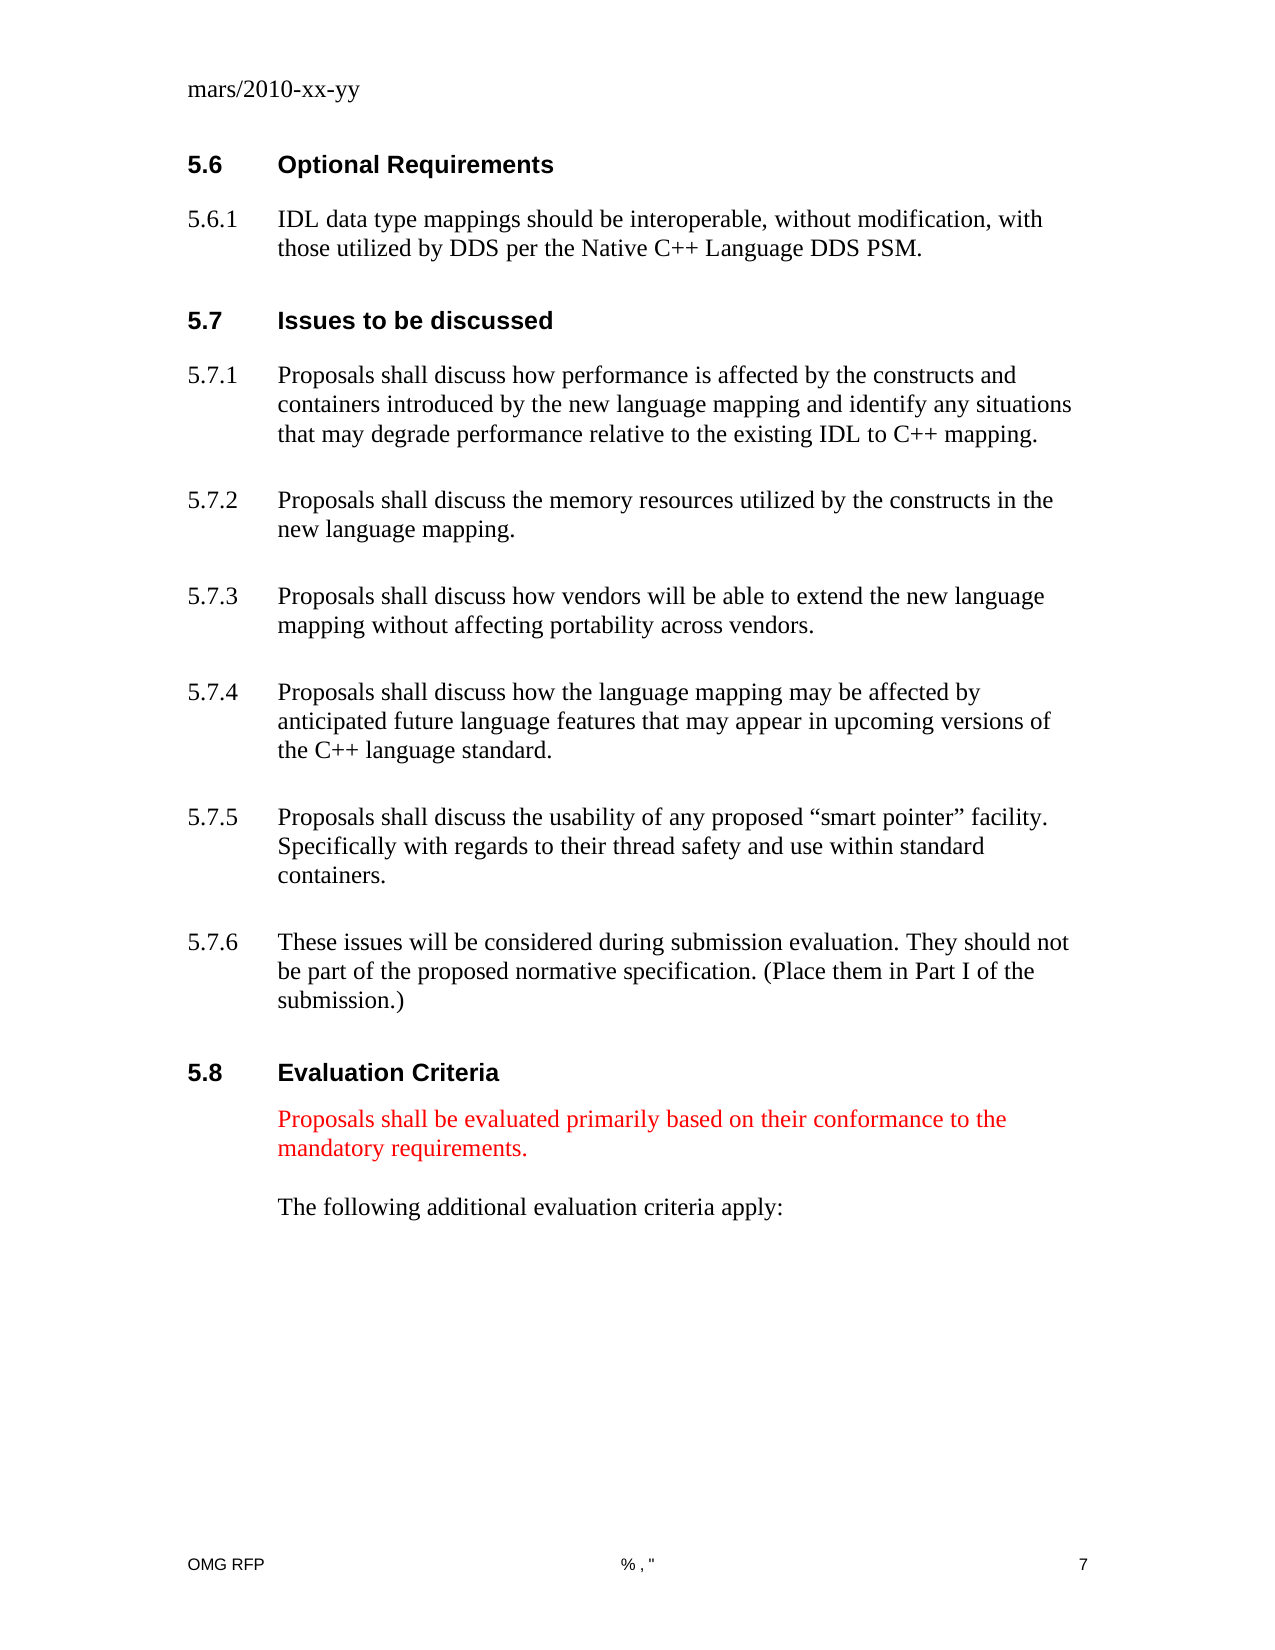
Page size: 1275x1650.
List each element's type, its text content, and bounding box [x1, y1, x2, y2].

subtitle Proposals shall discuss how vendors will be able to extend the new language mapping without affecting portability across vendors. [187, 581, 1087, 639]
subtitle Optional Requirements [187, 150, 1087, 179]
subtitle Proposals shall discuss the memory resources utilized by the constructs in the new language mapping. [187, 485, 1087, 544]
subtitle Proposals shall discuss the usability of any proposed “smart pointer” facility. Specifically with regards to their thread safety and use within standard containers. [187, 802, 1087, 889]
subtitle Proposals shall discuss how performance is affected by the constructs and containers introduced by the new language mapping and identify any situations that may degrade performance relative to the existing IDL to C++ mapping. [187, 360, 1087, 448]
text The following additional evaluation criteria apply: [277, 1192, 1087, 1221]
subtitle Issues to be discussed [187, 306, 1087, 335]
text Proposals shall be evaluated primarily based on their conformance to the mandatory requirements. [277, 1104, 1087, 1162]
subtitle Evaluation Criteria [187, 1058, 1087, 1087]
subtitle IDL data type mappings should be interoperable, without modification, with those utilized by DDS per the Native C++ Language DDS PSM. [187, 204, 1087, 262]
